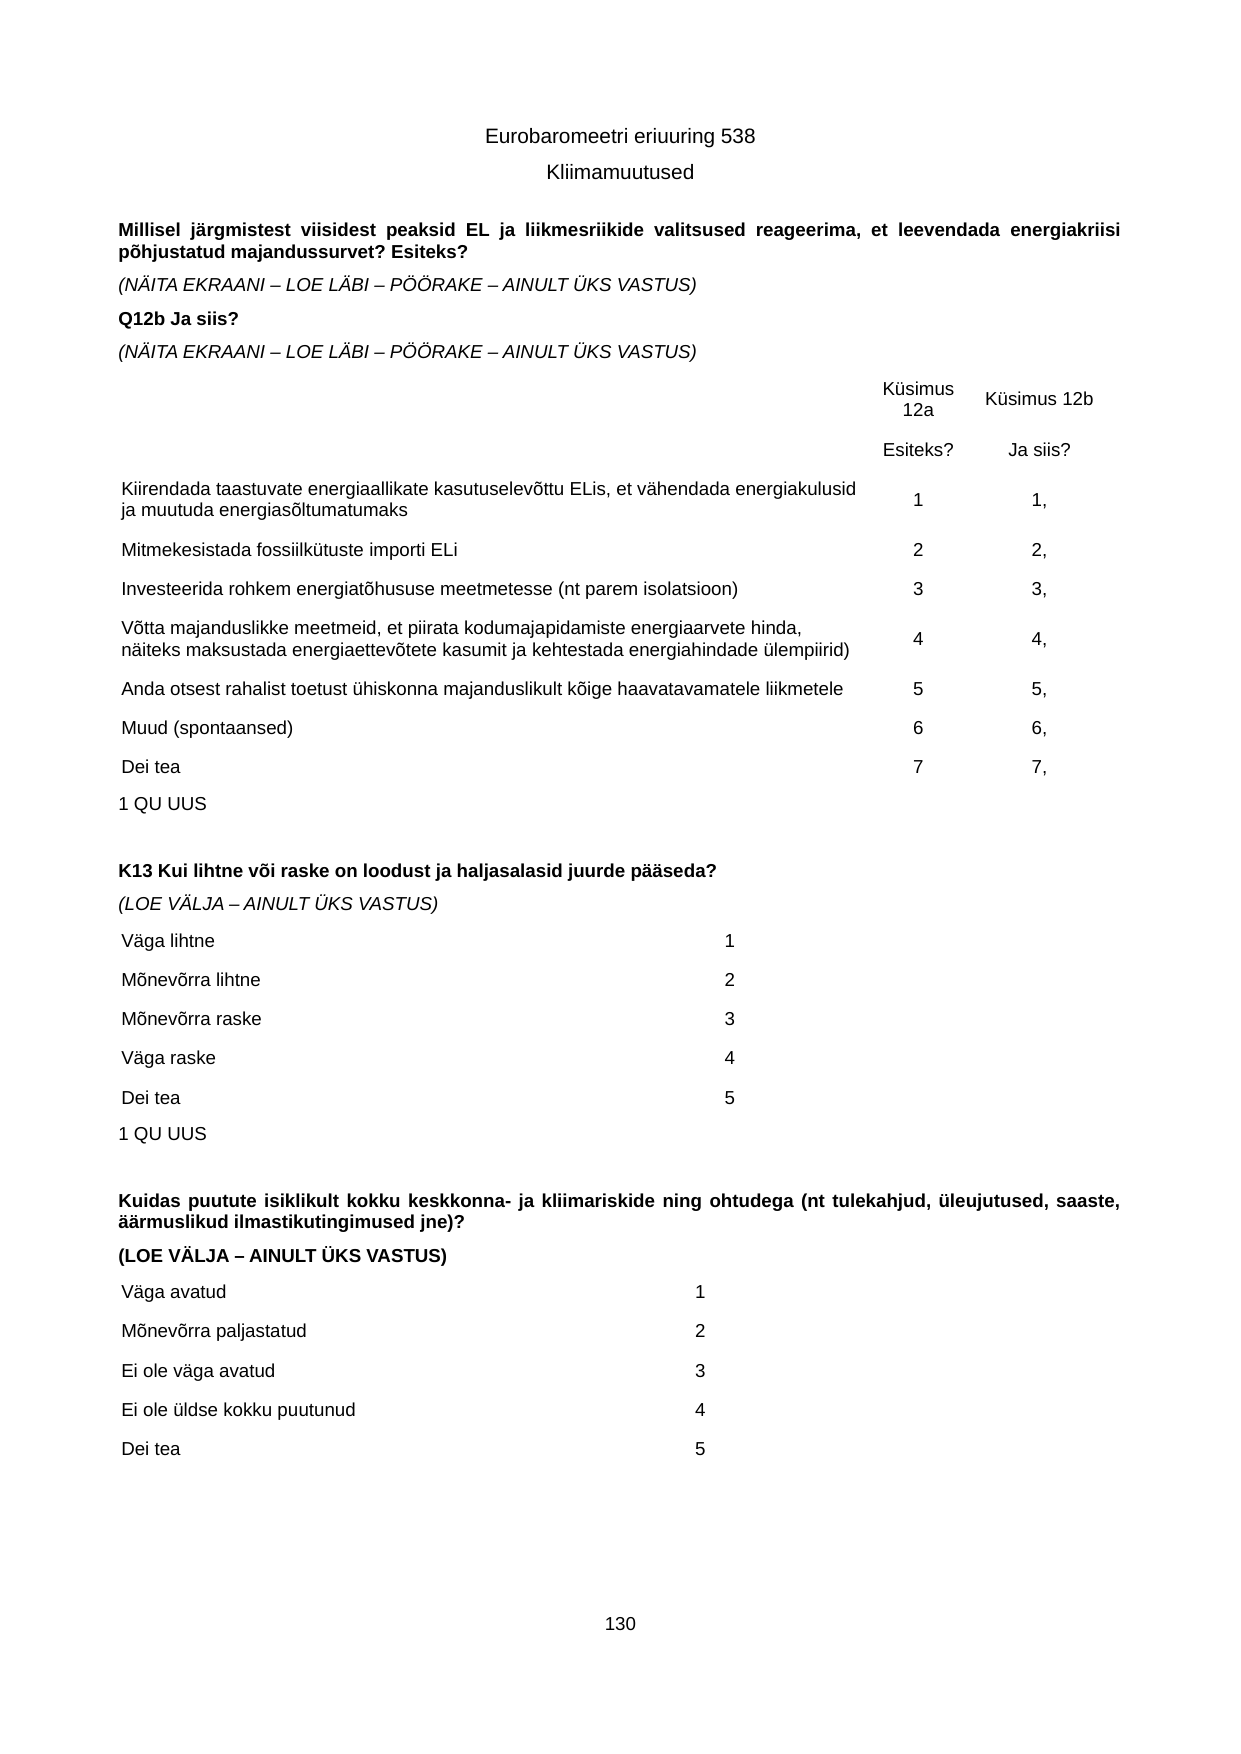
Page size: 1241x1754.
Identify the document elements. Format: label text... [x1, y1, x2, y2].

table_cell 3 [599, 999, 738, 1038]
table_cell 5 [569, 1429, 708, 1468]
table_cell Mitmekesistada fossiilkütuste importi ELi [118, 530, 862, 569]
table_cell 6, [974, 708, 1104, 747]
table_header [118, 369, 862, 429]
table_cell Väga raske [118, 1038, 599, 1078]
table_cell 4 [599, 1038, 738, 1078]
text 1 QU UUS [118, 793, 1122, 814]
table_cell 3 [569, 1351, 708, 1390]
table_cell Mõnevõrra lihtne [118, 960, 599, 999]
table_cell 1 [862, 469, 974, 529]
text Millisel järgmistest viisidest peaksid EL ja liikmesriikide valitsused reageerima, et leevendada energiakriisi põhjustatud majandussurvet? Esiteks? [118, 219, 1122, 262]
text Kuidas puutute isiklikult kokku keskkonna- ja kliimariskide ning ohtudega (nt tulekahjud, üleujutused, saaste, äärmuslikud ilmastikutingimused jne)? [118, 1190, 1122, 1233]
text (NÄITA EKRAANI – LOE LÄBI – PÖÖRAKE – AINULT ÜKS VASTUS) [118, 341, 1122, 363]
table_cell Ja siis? [974, 430, 1104, 469]
table_cell Ei ole väga avatud [118, 1351, 569, 1390]
table_cell 4 [862, 608, 974, 669]
table_cell 2 [862, 530, 974, 569]
table_cell Mõnevõrra paljastatud [118, 1311, 569, 1351]
text K13 Kui lihtne või raske on loodust ja haljasalasid juurde pääseda? [118, 859, 1122, 881]
table_cell Esiteks? [862, 430, 974, 469]
table_cell 1, [974, 469, 1104, 529]
table_cell Dei tea [118, 1429, 569, 1468]
table_cell 6 [862, 708, 974, 747]
table_cell 4 [569, 1390, 708, 1429]
table_cell Dei tea [118, 1078, 599, 1117]
table_header Küsimus 12a [862, 369, 974, 429]
table_cell 5 [599, 1078, 738, 1117]
table_header Väga avatud [118, 1272, 569, 1311]
text Q12b Ja siis? [118, 308, 1122, 329]
table_cell 4, [974, 608, 1104, 669]
text 1 QU UUS [118, 1123, 1122, 1144]
table_header Küsimus 12b [974, 369, 1104, 429]
table_cell 7, [974, 748, 1104, 787]
table_cell Kiirendada taastuvate energiaallikate kasutuselevõttu ELis, et vähendada energiakulusid ja muutuda energiasõltumatumaks [118, 469, 862, 529]
table_header Väga lihtne [118, 921, 599, 960]
table_cell Ei ole üldse kokku puutunud [118, 1390, 569, 1429]
table_cell Anda otsest rahalist toetust ühiskonna majanduslikult kõige haavatavamatele liikmetele [118, 669, 862, 708]
table_cell [118, 430, 862, 469]
table_cell 5 [862, 669, 974, 708]
table_cell 3 [862, 569, 974, 608]
table_cell Mõnevõrra raske [118, 999, 599, 1038]
table_cell 2 [569, 1311, 708, 1351]
table_cell Muud (spontaansed) [118, 708, 862, 747]
table_cell Investeerida rohkem energiatõhususe meetmetesse (nt parem isolatsioon) [118, 569, 862, 608]
table_cell Võtta majanduslikke meetmeid, et piirata kodumajapidamiste energiaarvete hinda, näiteks maksustada energiaettevõtete kasumit ja kehtestada energiahindade ülempiirid) [118, 608, 862, 669]
table_header 1 [569, 1272, 708, 1311]
table_cell 3, [974, 569, 1104, 608]
text (LOE VÄLJA – AINULT ÜKS VASTUS) [118, 893, 1122, 914]
table_header 1 [599, 921, 738, 960]
table_cell 2 [599, 960, 738, 999]
table_cell 5, [974, 669, 1104, 708]
table_cell 2, [974, 530, 1104, 569]
text (NÄITA EKRAANI – LOE LÄBI – PÖÖRAKE – AINULT ÜKS VASTUS) [118, 274, 1122, 296]
table_cell Dei tea [118, 748, 862, 787]
table_cell 7 [862, 748, 974, 787]
text (LOE VÄLJA – AINULT ÜKS VASTUS) [118, 1245, 1122, 1266]
